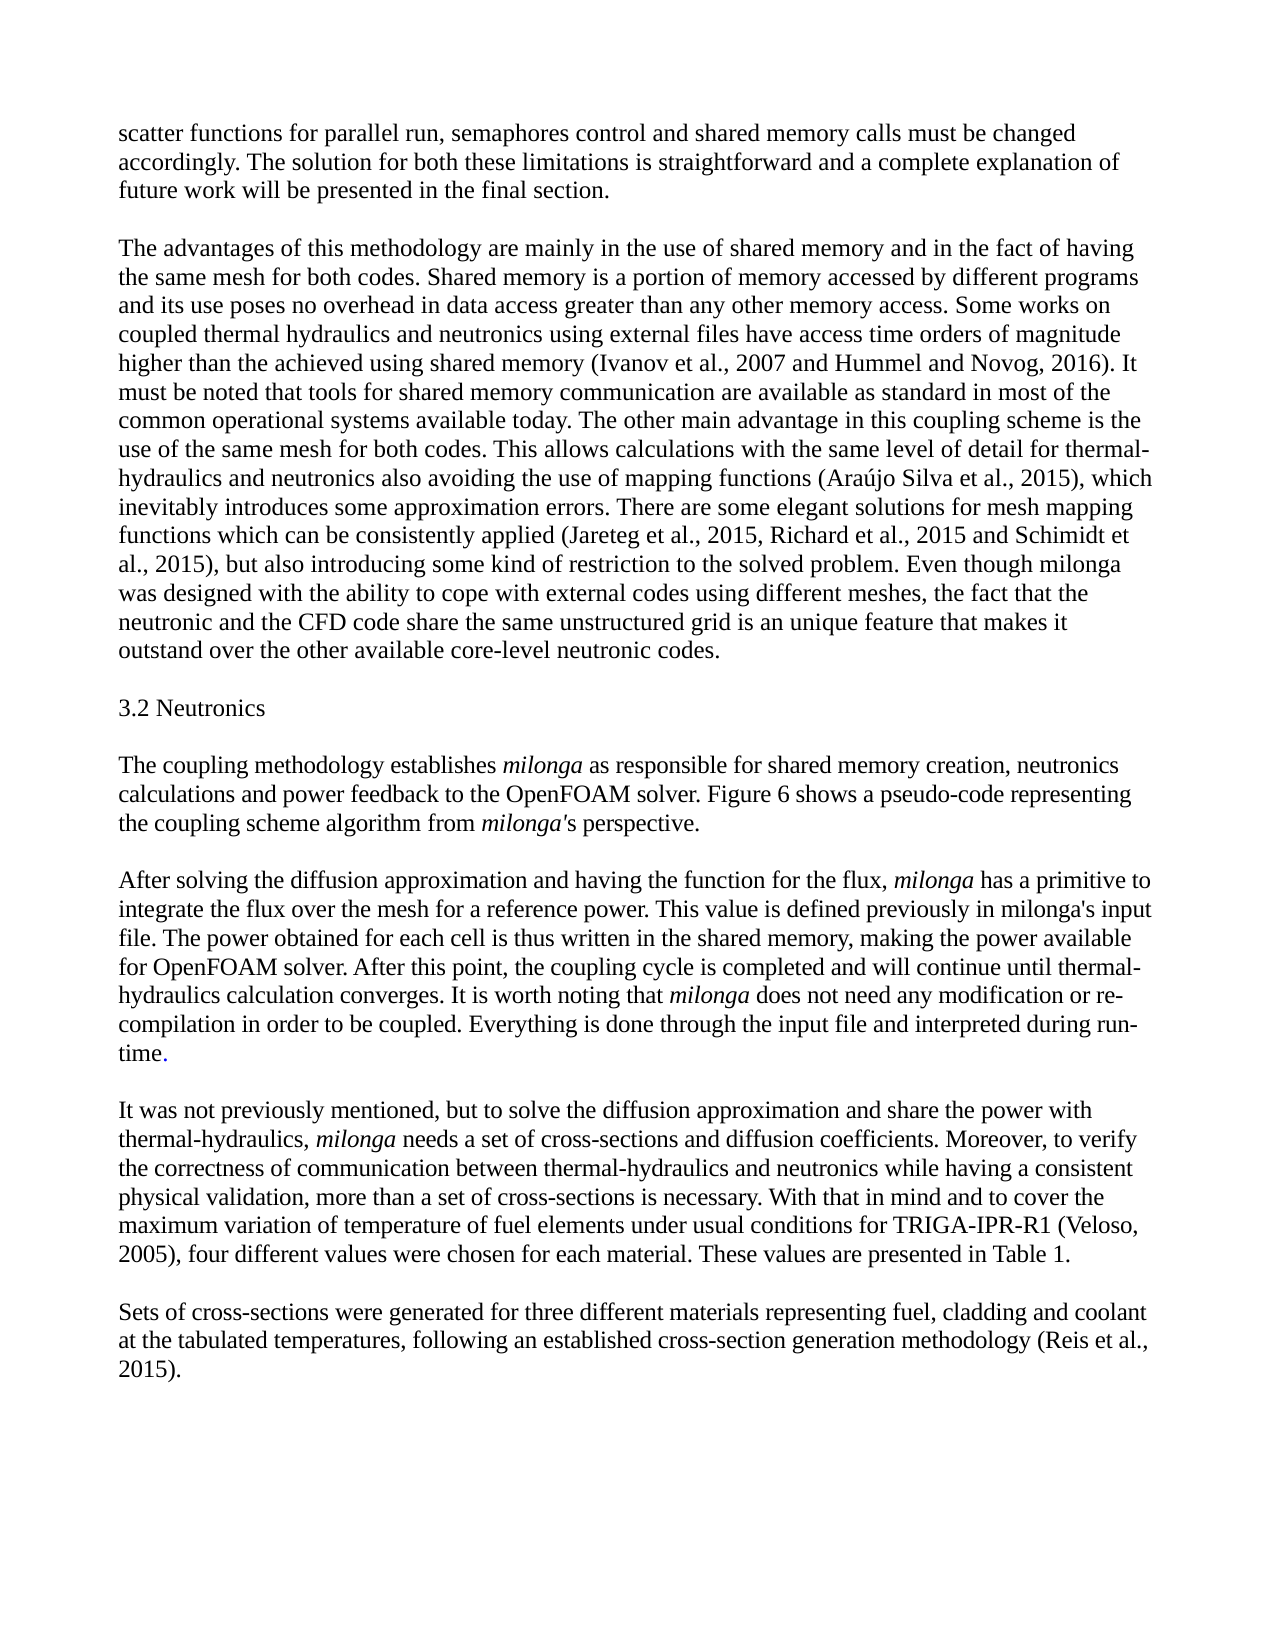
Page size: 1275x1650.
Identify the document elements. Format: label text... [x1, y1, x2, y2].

text The advantages of this methodology are mainly in the use of shared memory and in the fact of having the same mesh for both codes. Shared memory is a portion of memory accessed by different programs and its use poses no overhead in data access greater than any other memory access. Some works on coupled thermal hydraulics and neutronics using external files have access time orders of magnitude higher than the achieved using shared memory (Ivanov et al., 2007 and Hummel and Novog, 2016). It must be noted that tools for shared memory communication are available as standard in most of the common operational systems available today. The other main advantage in this coupling scheme is the use of the same mesh for both codes. This allows calculations with the same level of detail for thermal-hydraulics and neutronics also avoiding the use of mapping functions (Araújo Silva et al., 2015), which inevitably introduces some approximation errors. There are some elegant solutions for mesh mapping functions which can be consistently applied (Jareteg et al., 2015, Richard et al., 2015 and Schimidt et al., 2015), but also introducing some kind of restriction to the solved problem. Even though milonga was designed with the ability to cope with external codes using different meshes, the fact that the neutronic and the CFD code share the same unstructured grid is an unique feature that makes it outstand over the other available core-level neutronic codes. [118, 233, 1157, 664]
text After solving the diffusion approximation and having the function for the flux, milonga has a primitive to integrate the flux over the mesh for a reference power. This value is defined previously in milonga's input file. The power obtained for each cell is thus written in the shared memory, making the power available for OpenFOAM solver. After this point, the coupling cycle is completed and will continue until thermal-hydraulics calculation converges. It is worth noting that milonga does not need any modification or re-compilation in order to be coupled. Everything is done through the input file and interpreted during run-time. [118, 866, 1157, 1067]
text scatter functions for parallel run, semaphores control and shared memory calls must be changed accordingly. The solution for both these limitations is straightforward and a complete explanation of future work will be presented in the final section. [118, 118, 1157, 204]
text The coupling methodology establishes milonga as responsible for shared memory creation, neutronics calculations and power feedback to the OpenFOAM solver. Figure 6 shows a pseudo-code representing the coupling scheme algorithm from milonga's perspective. [118, 751, 1157, 837]
text It was not previously mentioned, but to solve the diffusion approximation and share the power with thermal-hydraulics, milonga needs a set of cross-sections and diffusion coefficients. Moreover, to verify the correctness of communication between thermal-hydraulics and neutronics while having a consistent physical validation, more than a set of cross-sections is necessary. With that in mind and to cover the maximum variation of temperature of fuel elements under usual conditions for TRIGA-IPR-R1 (Veloso, 2005), four different values were chosen for each material. These values are presented in Table 1. [118, 1096, 1157, 1268]
text Sets of cross-sections were generated for three different materials representing fuel, cladding and coolant at the tabulated temperatures, following an established cross-section generation methodology (Reis et al., 2015). [118, 1297, 1157, 1383]
text 3.2 Neutronics [118, 693, 1157, 722]
